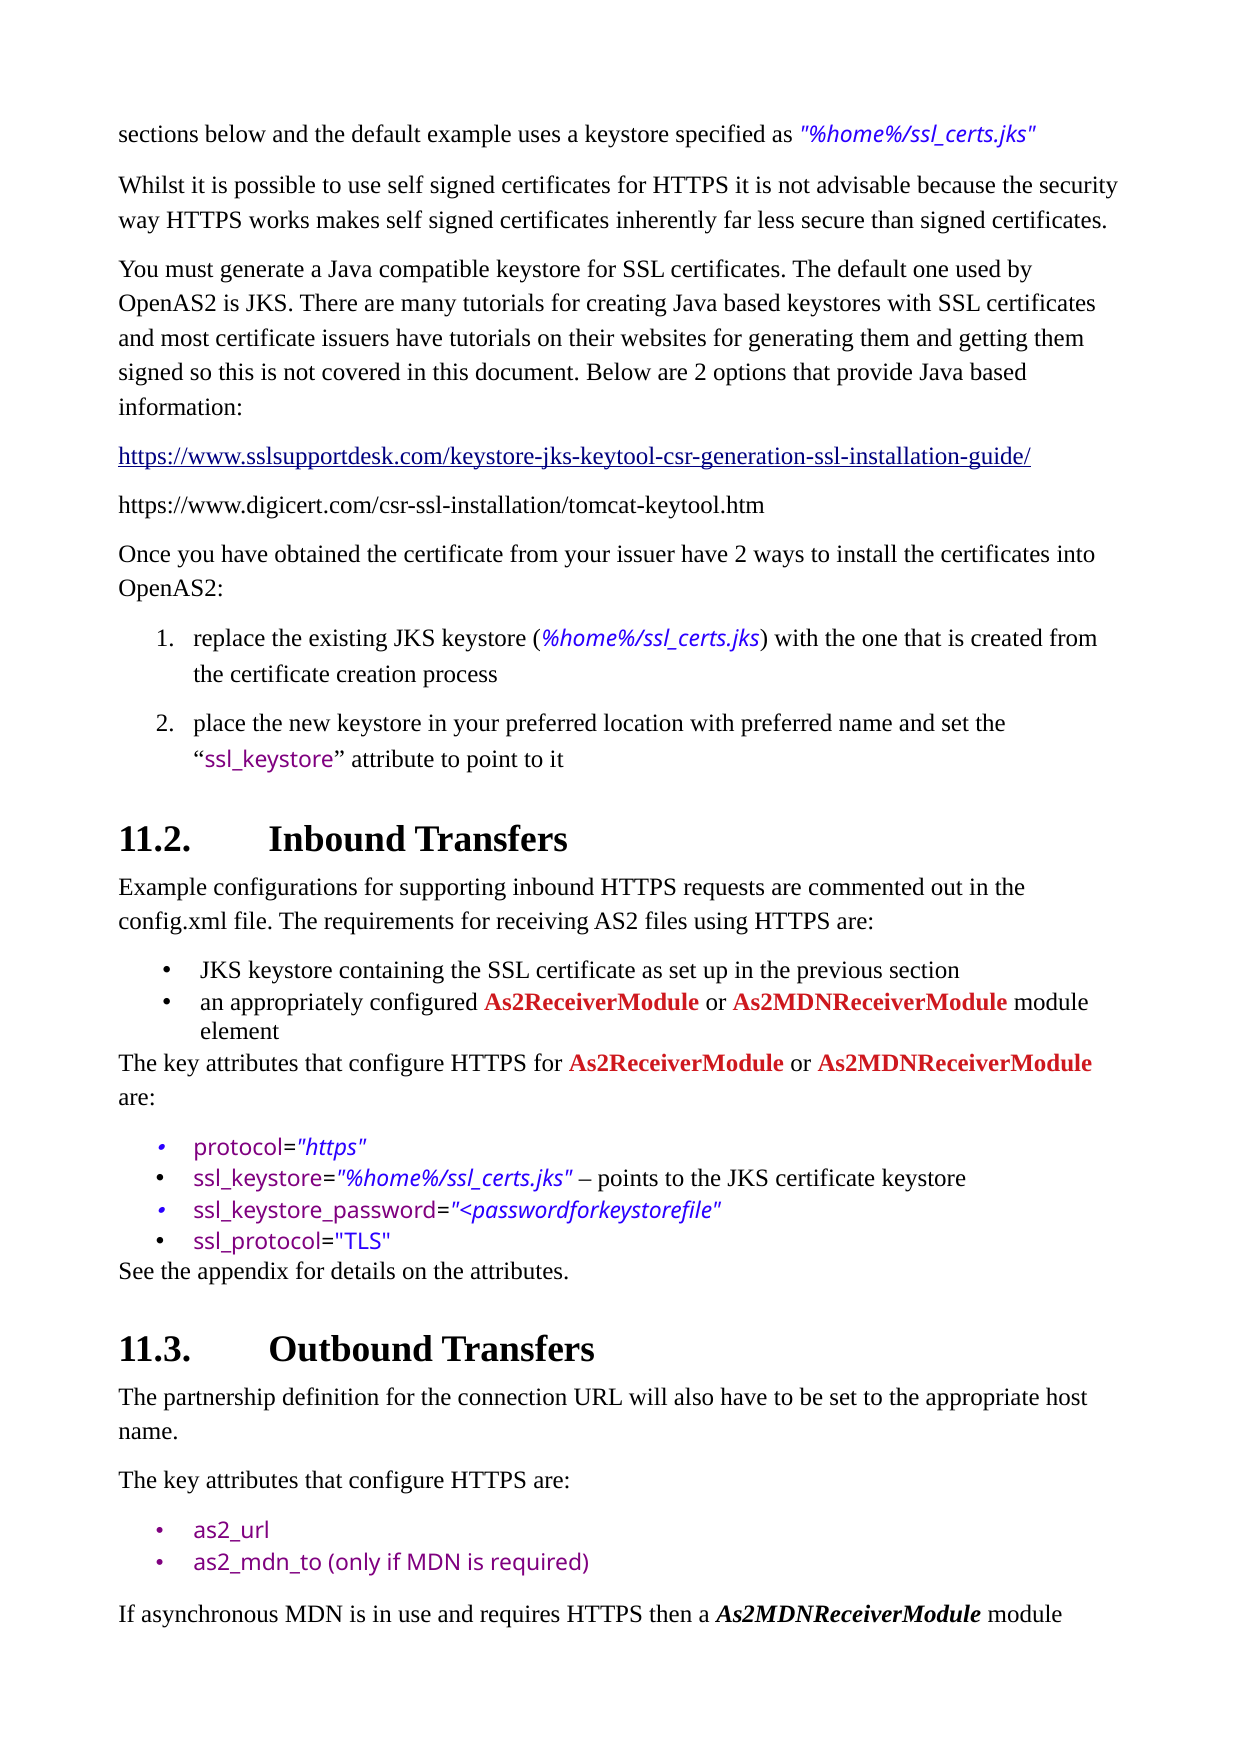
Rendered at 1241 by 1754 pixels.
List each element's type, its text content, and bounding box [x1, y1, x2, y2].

text The key attributes that configure HTTPS are: [118, 1465, 1122, 1494]
list as2_url [156, 1514, 1122, 1546]
list protocol="https" [156, 1131, 1122, 1162]
text Once you have obtained the certificate from your issuer have 2 ways to install the certificates into OpenAS2: [118, 539, 1122, 602]
text See the appendix for details on the attributes. [118, 1256, 1122, 1285]
list as2_mdn_to (only if MDN is required) [156, 1546, 1122, 1577]
text Whilst it is possible to use self signed certificates for HTTPS it is not advisable because the security way HTTPS works makes self signed certificates inherently far less secure than signed certificates. [118, 170, 1122, 233]
list ssl_keystore="%home%/ssl_certs.jks" – points to the JKS certificate keystore [156, 1162, 1122, 1194]
text The partnership definition for the connection URL will also have to be set to the appropriate host name. [118, 1382, 1122, 1445]
text If asynchronous MDN is in use and requires HTTPS then a As2MDNReceiverModule module [118, 1599, 1122, 1628]
text sections below and the default example uses a keystore specified as "%home%/ssl_certs.jks" [118, 118, 1122, 149]
text https://www.digicert.com/csr-ssl-installation/tomcat-keytool.htm [118, 490, 1122, 518]
list JKS keystore containing the SSL certificate as set up in the previous section [162, 956, 1122, 984]
subtitle Inbound Transfers [118, 816, 1122, 859]
list place the new keystore in your preferred location with preferred name and set the “ssl_keystore” attribute to point to it [156, 708, 1122, 775]
list ssl_protocol="TLS" [156, 1225, 1122, 1256]
subtitle Outbound Transfers [118, 1326, 1122, 1369]
text You must generate a Java compatible keystore for SSL certificates. The default one used by OpenAS2 is JKS. There are many tutorials for creating Java based keystores with SSL certificates and most certificate issuers have tutorials on their websites for generating them and getting them signed so this is not covered in this document. Below are 2 options that provide Java based information: [118, 254, 1122, 420]
text https://www.sslsupportdesk.com/keystore-jks-keytool-csr-generation-ssl-installation-guide/ [118, 441, 1122, 469]
list replace the existing JKS keystore (%home%/ssl_certs.jks) with the one that is created from the certificate creation process [156, 622, 1122, 688]
text The key attributes that configure HTTPS for As2ReceiverModule or As2MDNReceiverModule are: [118, 1048, 1122, 1111]
list ssl_keystore_password="<passwordforkeystorefile" [156, 1194, 1122, 1225]
text Example configurations for supporting inbound HTTPS requests are commented out in the config.xml file. The requirements for receiving AS2 files using HTTPS are: [118, 872, 1122, 935]
list an appropriately configured As2ReceiverModule or As2MDNReceiverModule module element [162, 987, 1122, 1045]
